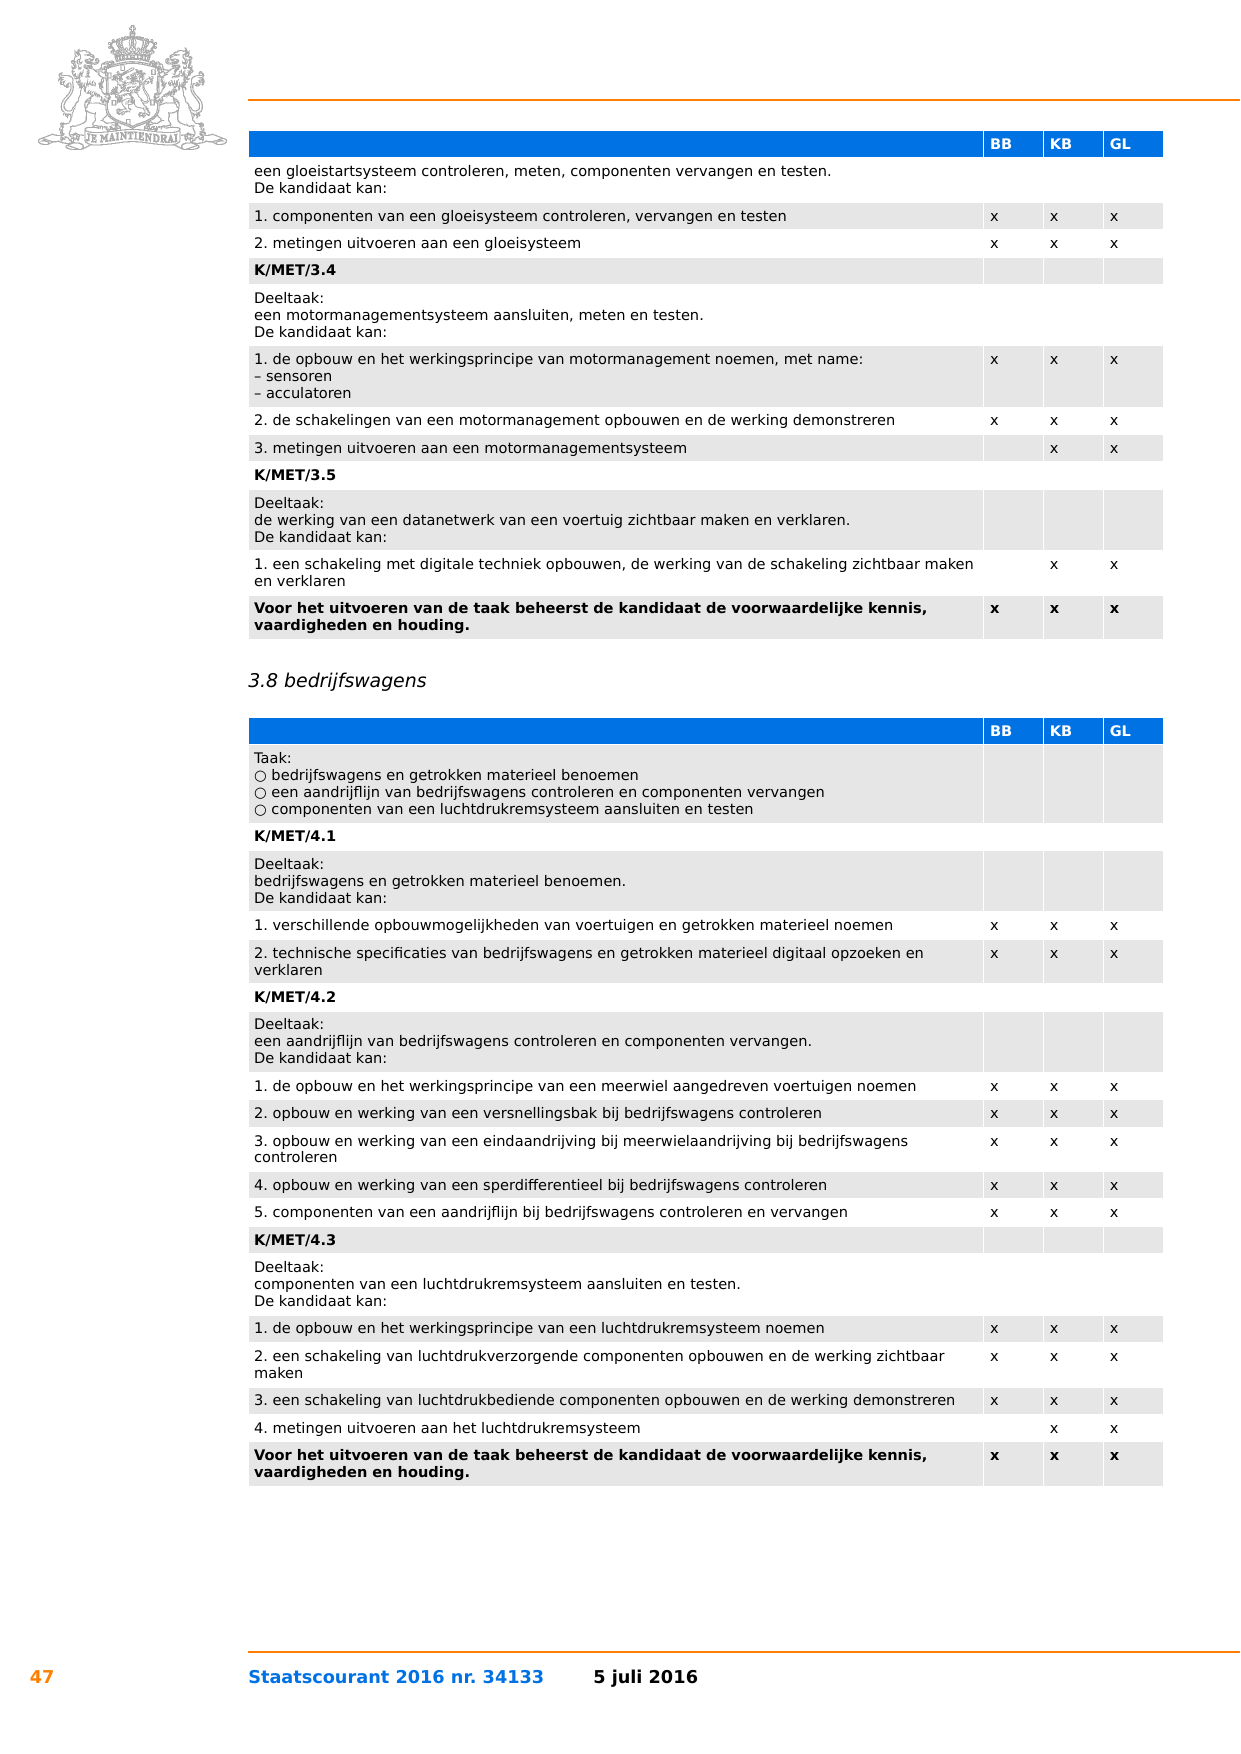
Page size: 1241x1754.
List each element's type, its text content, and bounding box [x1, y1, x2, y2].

table_cell [1044, 824, 1103, 850]
table_cell Deeltaak: een motormanagementsysteem aansluiten, meten en testen. De kandidaat kan: [249, 285, 983, 345]
table_cell [1044, 851, 1103, 911]
table_cell [1044, 463, 1103, 489]
table_cell x [1044, 596, 1103, 639]
table_cell [984, 984, 1043, 1011]
table_cell een gloeistartsysteem controleren, meten, componenten vervangen en testen. De kandidaat kan: [249, 158, 983, 202]
table_cell x [1044, 1442, 1103, 1486]
table_cell [1044, 745, 1103, 823]
table_cell 4. opbouw en werking van een sperdifferentieel bij bedrijfswagens controleren [249, 1172, 983, 1198]
table_cell K/MET/3.5 [249, 463, 983, 489]
table_cell x [1104, 408, 1163, 434]
table_header GL [1104, 718, 1163, 744]
table_cell x [1104, 551, 1163, 594]
table_cell x [984, 913, 1043, 939]
table_cell x [1044, 913, 1103, 939]
table_header BB [984, 131, 1043, 157]
table_cell x [1044, 1100, 1103, 1127]
table_cell [984, 463, 1043, 489]
table_cell [1104, 463, 1163, 489]
table_cell 1. een schakeling met digitale techniek opbouwen, de werking van de schakeling zichtbaar maken en verklaren [249, 551, 983, 594]
table_cell 5. componenten van een aandrijflijn bij bedrijfswagens controleren en vervangen [249, 1200, 983, 1226]
table_header KB [1044, 131, 1103, 157]
table_cell [1104, 1227, 1163, 1253]
table_cell x [984, 1172, 1043, 1198]
table_cell x [1104, 1200, 1163, 1226]
table_cell K/MET/4.1 [249, 824, 983, 850]
table_cell Deeltaak: componenten van een luchtdrukremsysteem aansluiten en testen. De kandidaat kan: [249, 1254, 983, 1314]
table_cell 3. metingen uitvoeren aan een motormanagementsysteem [249, 435, 983, 461]
table_cell x [984, 1388, 1043, 1414]
table_cell x [1104, 940, 1163, 983]
table_cell x [1104, 346, 1163, 407]
table_cell [1044, 285, 1103, 345]
table_header [249, 131, 983, 157]
table_cell [1104, 745, 1163, 823]
table_cell 3. een schakeling van luchtdrukbediende componenten opbouwen en de werking demonstreren [249, 1388, 983, 1414]
table_cell x [984, 1073, 1043, 1099]
table_cell [1044, 1227, 1103, 1253]
picture [38, 25, 227, 150]
table_cell x [1104, 913, 1163, 939]
table_cell [984, 745, 1043, 823]
table_cell [1044, 158, 1103, 202]
table_cell [984, 490, 1043, 550]
table_cell x [1044, 940, 1103, 983]
table_cell [984, 435, 1043, 461]
table_cell x [1044, 551, 1103, 594]
table_cell [984, 851, 1043, 911]
table_cell [1044, 984, 1103, 1011]
table_cell [1104, 851, 1163, 911]
table_cell 2. opbouw en werking van een versnellingsbak bij bedrijfswagens controleren [249, 1100, 983, 1127]
table_header BB [984, 718, 1043, 744]
table_cell [984, 551, 1043, 594]
table_cell x [1104, 1442, 1163, 1486]
table_cell x [1044, 1343, 1103, 1386]
table_cell x [1044, 408, 1103, 434]
table_cell x [1104, 1172, 1163, 1198]
table_cell x [1104, 596, 1163, 639]
table_cell [1044, 1254, 1103, 1314]
table_cell 3. opbouw en werking van een eindaandrijving bij meerwielaandrijving bij bedrijfswagens controleren [249, 1128, 983, 1171]
table_cell x [1104, 1415, 1163, 1441]
table_cell x [1044, 346, 1103, 407]
table_cell [1104, 158, 1163, 202]
table_cell [1104, 824, 1163, 850]
table_cell [984, 824, 1043, 850]
table_cell x [1044, 1172, 1103, 1198]
table_cell x [1104, 1388, 1163, 1414]
table_cell x [1044, 1128, 1103, 1171]
table_cell 1. componenten van een gloeisysteem controleren, vervangen en testen [249, 203, 983, 229]
table_cell 4. metingen uitvoeren aan het luchtdrukremsysteem [249, 1415, 983, 1441]
table_cell [984, 258, 1043, 284]
table_cell x [1104, 230, 1163, 256]
table_cell x [1044, 203, 1103, 229]
table_cell [1044, 258, 1103, 284]
table_cell [1104, 490, 1163, 550]
table_cell x [984, 230, 1043, 256]
table_cell Voor het uitvoeren van de taak beheerst de kandidaat de voorwaardelijke kennis, vaardigheden en houding. [249, 1442, 983, 1486]
table_cell Deeltaak: een aandrijflijn van bedrijfswagens controleren en componenten vervangen. De kandidaat kan: [249, 1012, 983, 1072]
table_cell K/MET/3.4 [249, 258, 983, 284]
table_cell [984, 1227, 1043, 1253]
table_cell 2. een schakeling van luchtdrukverzorgende componenten opbouwen en de werking zichtbaar maken [249, 1343, 983, 1386]
table_cell Deeltaak: bedrijfswagens en getrokken materieel benoemen. De kandidaat kan: [249, 851, 983, 911]
table_cell x [984, 203, 1043, 229]
table_cell [984, 285, 1043, 345]
table_cell [1104, 258, 1163, 284]
table_cell x [984, 1316, 1043, 1342]
table_cell 2. technische specificaties van bedrijfswagens en getrokken materieel digitaal opzoeken en verklaren [249, 940, 983, 983]
table_cell [1104, 1254, 1163, 1314]
table_cell x [984, 596, 1043, 639]
table_cell 1. de opbouw en het werkingsprincipe van een meerwiel aangedreven voertuigen noemen [249, 1073, 983, 1099]
table_header [249, 718, 983, 744]
subtitle 3.8 bedrijfswagens [248, 670, 1163, 692]
table_cell x [984, 1100, 1043, 1127]
table_cell [984, 1415, 1043, 1441]
table_cell Voor het uitvoeren van de taak beheerst de kandidaat de voorwaardelijke kennis, vaardigheden en houding. [249, 596, 983, 639]
table_cell [1104, 984, 1163, 1011]
table_cell x [984, 940, 1043, 983]
table_cell x [1044, 1415, 1103, 1441]
table_cell x [984, 1128, 1043, 1171]
table_cell x [1044, 1073, 1103, 1099]
table_cell 2. metingen uitvoeren aan een gloeisysteem [249, 230, 983, 256]
table_cell x [1104, 435, 1163, 461]
table_header GL [1104, 131, 1163, 157]
table_cell x [984, 1343, 1043, 1386]
table_header KB [1044, 718, 1103, 744]
table_cell x [1044, 435, 1103, 461]
table_cell x [1044, 1388, 1103, 1414]
table_cell x [1104, 1316, 1163, 1342]
table_cell x [1104, 203, 1163, 229]
table_cell x [984, 408, 1043, 434]
table_cell Deeltaak: de werking van een datanetwerk van een voertuig zichtbaar maken en verklaren. De kandidaat kan: [249, 490, 983, 550]
table_cell x [1044, 1316, 1103, 1342]
table_cell x [1104, 1100, 1163, 1127]
table_cell 1. de opbouw en het werkingsprincipe van een luchtdrukremsysteem noemen [249, 1316, 983, 1342]
table_cell x [984, 346, 1043, 407]
table_cell Taak: ○ bedrijfswagens en getrokken materieel benoemen ○ een aandrijflijn van bedrijfswagens controleren en componenten vervangen ○ componenten van een luchtdrukremsysteem aansluiten en testen [249, 745, 983, 823]
table_cell [1104, 1012, 1163, 1072]
table_cell 1. verschillende opbouwmogelijkheden van voertuigen en getrokken materieel noemen [249, 913, 983, 939]
table_cell 2. de schakelingen van een motormanagement opbouwen en de werking demonstreren [249, 408, 983, 434]
table_cell K/MET/4.2 [249, 984, 983, 1011]
table_cell 1. de opbouw en het werkingsprincipe van motormanagement noemen, met name: – sensoren – acculatoren [249, 346, 983, 407]
table_cell x [984, 1442, 1043, 1486]
table_cell x [1044, 1200, 1103, 1226]
table_cell x [984, 1200, 1043, 1226]
table_cell [1104, 285, 1163, 345]
table_cell x [1104, 1343, 1163, 1386]
table_cell x [1104, 1073, 1163, 1099]
table_cell [984, 1254, 1043, 1314]
table_cell [1044, 490, 1103, 550]
table_cell x [1104, 1128, 1163, 1171]
table_cell [1044, 1012, 1103, 1072]
table_cell K/MET/4.3 [249, 1227, 983, 1253]
table_cell [984, 1012, 1043, 1072]
table_cell x [1044, 230, 1103, 256]
table_cell [984, 158, 1043, 202]
